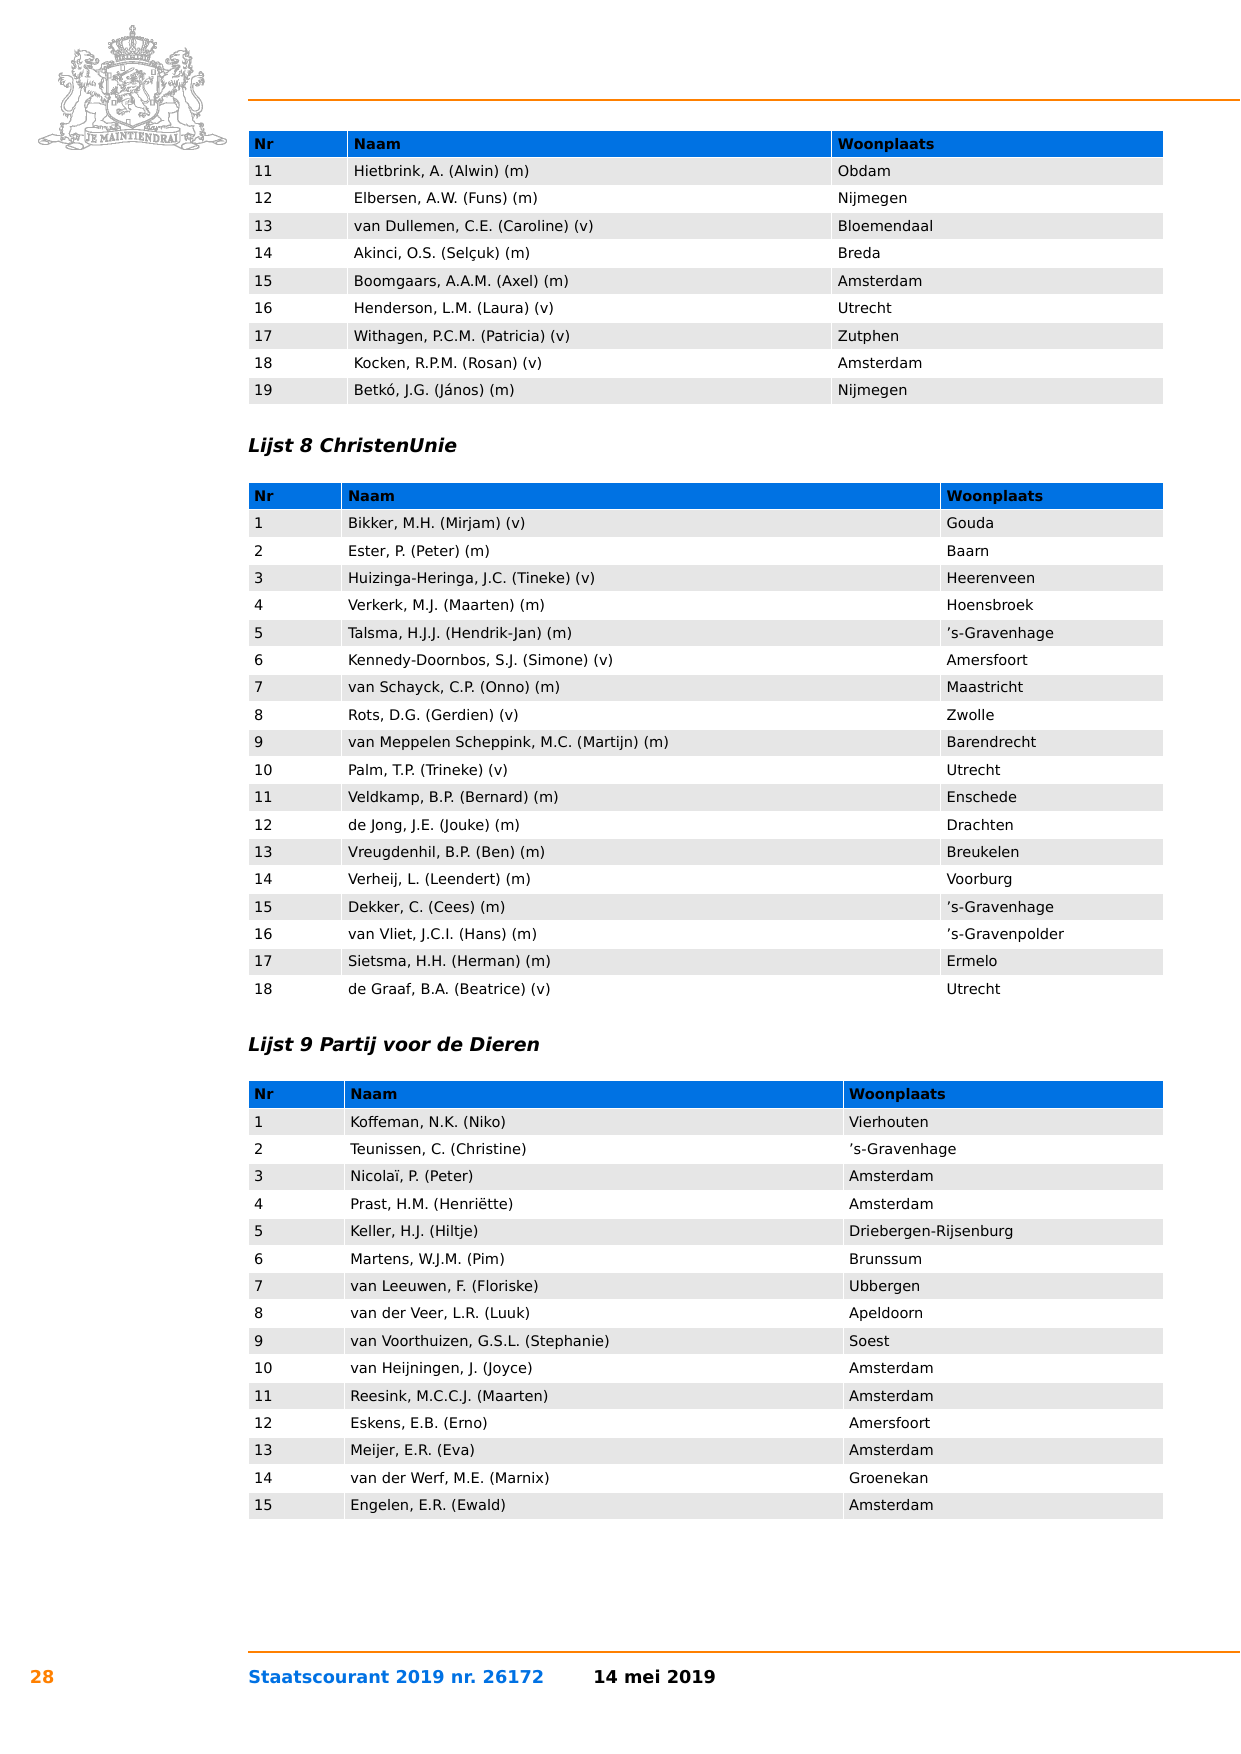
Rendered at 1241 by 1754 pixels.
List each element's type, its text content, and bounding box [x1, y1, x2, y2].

table_cell Betkó, J.G. (János) (m) [348, 378, 831, 404]
table_cell Maastricht [941, 675, 1163, 701]
table_cell 7 [249, 675, 341, 701]
table_cell Amsterdam [832, 350, 1163, 376]
table_cell Ester, P. (Peter) (m) [342, 538, 940, 564]
table_cell Verkerk, M.J. (Maarten) (m) [342, 593, 940, 619]
table_cell Kennedy-Doornbos, S.J. (Simone) (v) [342, 647, 940, 674]
table_cell van Dullemen, C.E. (Caroline) (v) [348, 213, 831, 239]
table_cell 9 [249, 1328, 344, 1354]
table_cell ’s-Gravenhage [941, 894, 1163, 920]
table_cell Amersfoort [844, 1410, 1163, 1437]
table_cell Boomgaars, A.A.M. (Axel) (m) [348, 268, 831, 294]
table_cell Barendrecht [941, 730, 1163, 756]
table_cell Hietbrink, A. (Alwin) (m) [348, 158, 831, 185]
table_cell 3 [249, 565, 341, 591]
table_cell Bloemendaal [832, 213, 1163, 239]
table_cell Amsterdam [844, 1438, 1163, 1464]
table_cell Breukelen [941, 839, 1163, 865]
table_cell van Meppelen Scheppink, M.C. (Martijn) (m) [342, 730, 940, 756]
table_header Woonplaats [844, 1081, 1163, 1108]
table_cell ’s-Gravenpolder [941, 921, 1163, 948]
table_cell 13 [249, 839, 341, 865]
table_cell Voorburg [941, 866, 1163, 893]
table_cell Prast, H.M. (Henriëtte) [345, 1191, 843, 1217]
table_cell Amsterdam [844, 1355, 1163, 1382]
table_cell 2 [249, 1136, 344, 1163]
table_cell Heerenveen [941, 565, 1163, 591]
table_header Nr [249, 483, 341, 509]
table_cell Gouda [941, 510, 1163, 537]
table_cell Nicolaï, P. (Peter) [345, 1164, 843, 1190]
table_cell 14 [249, 1465, 344, 1491]
table_cell van der Werf, M.E. (Marnix) [345, 1465, 843, 1491]
table_cell 17 [249, 323, 347, 349]
table_cell 11 [249, 1383, 344, 1409]
table_cell 2 [249, 538, 341, 564]
table_cell de Jong, J.E. (Jouke) (m) [342, 812, 940, 838]
table_cell Amsterdam [844, 1191, 1163, 1217]
table_cell Groenekan [844, 1465, 1163, 1491]
table_cell Enschede [941, 784, 1163, 811]
table_cell Vierhouten [844, 1109, 1163, 1135]
table_cell Sietsma, H.H. (Herman) (m) [342, 949, 940, 975]
table_cell 18 [249, 976, 341, 1002]
table_cell van Schayck, C.P. (Onno) (m) [342, 675, 940, 701]
table_cell Amsterdam [844, 1383, 1163, 1409]
table_cell Verheij, L. (Leendert) (m) [342, 866, 940, 893]
table_cell Elbersen, A.W. (Funs) (m) [348, 186, 831, 212]
table_header Woonplaats [941, 483, 1163, 509]
subtitle Lijst 8 ChristenUnie [248, 435, 1163, 457]
table_cell Zwolle [941, 702, 1163, 728]
table_cell 15 [249, 894, 341, 920]
table_cell Soest [844, 1328, 1163, 1354]
table_header Nr [249, 131, 347, 157]
table_cell 7 [249, 1273, 344, 1299]
table_cell Driebergen-Rijsenburg [844, 1219, 1163, 1245]
table_cell 13 [249, 213, 347, 239]
table_cell Koffeman, N.K. (Niko) [345, 1109, 843, 1135]
table_cell Obdam [832, 158, 1163, 185]
table_cell Breda [832, 241, 1163, 267]
table_cell 16 [249, 921, 341, 948]
table_cell Eskens, E.B. (Erno) [345, 1410, 843, 1437]
picture [38, 25, 227, 150]
table_cell 5 [249, 1219, 344, 1245]
table_cell Utrecht [941, 976, 1163, 1002]
subtitle Lijst 9 Partij voor de Dieren [248, 1033, 1163, 1055]
table_cell Rots, D.G. (Gerdien) (v) [342, 702, 940, 728]
table_cell 17 [249, 949, 341, 975]
table_cell Amsterdam [844, 1164, 1163, 1190]
table_cell Utrecht [941, 757, 1163, 783]
table_cell 15 [249, 1493, 344, 1519]
table_cell 9 [249, 730, 341, 756]
table_cell ’s-Gravenhage [844, 1136, 1163, 1163]
table_cell Drachten [941, 812, 1163, 838]
table_cell 12 [249, 812, 341, 838]
table_cell Henderson, L.M. (Laura) (v) [348, 295, 831, 322]
table_cell Nijmegen [832, 186, 1163, 212]
table_cell Dekker, C. (Cees) (m) [342, 894, 940, 920]
table_cell 10 [249, 757, 341, 783]
table_cell Utrecht [832, 295, 1163, 322]
table_cell Teunissen, C. (Christine) [345, 1136, 843, 1163]
table_cell Talsma, H.J.J. (Hendrik-Jan) (m) [342, 620, 940, 646]
table_cell van der Veer, L.R. (Luuk) [345, 1301, 843, 1327]
table_cell Baarn [941, 538, 1163, 564]
table_header Naam [348, 131, 831, 157]
table_cell van Vliet, J.C.I. (Hans) (m) [342, 921, 940, 948]
table_cell 3 [249, 1164, 344, 1190]
table_cell 10 [249, 1355, 344, 1382]
table_cell 15 [249, 268, 347, 294]
table_cell Meijer, E.R. (Eva) [345, 1438, 843, 1464]
table_cell Huizinga-Heringa, J.C. (Tineke) (v) [342, 565, 940, 591]
table_cell 13 [249, 1438, 344, 1464]
table_cell Apeldoorn [844, 1301, 1163, 1327]
table_cell 14 [249, 866, 341, 893]
table_header Naam [345, 1081, 843, 1108]
table_cell 12 [249, 1410, 344, 1437]
table_cell 1 [249, 510, 341, 537]
table_cell Palm, T.P. (Trineke) (v) [342, 757, 940, 783]
table_cell ’s-Gravenhage [941, 620, 1163, 646]
table_cell 4 [249, 593, 341, 619]
table_cell Kocken, R.P.M. (Rosan) (v) [348, 350, 831, 376]
table_cell Amsterdam [832, 268, 1163, 294]
table_cell Zutphen [832, 323, 1163, 349]
table_cell 6 [249, 647, 341, 674]
table_cell Nijmegen [832, 378, 1163, 404]
table_header Nr [249, 1081, 344, 1108]
table_cell van Leeuwen, F. (Floriske) [345, 1273, 843, 1299]
table_cell Withagen, P.C.M. (Patricia) (v) [348, 323, 831, 349]
table_cell Martens, W.J.M. (Pim) [345, 1246, 843, 1272]
table_cell Hoensbroek [941, 593, 1163, 619]
table_cell 19 [249, 378, 347, 404]
table_cell van Heijningen, J. (Joyce) [345, 1355, 843, 1382]
table_cell 5 [249, 620, 341, 646]
table_header Naam [342, 483, 940, 509]
table_header Woonplaats [832, 131, 1163, 157]
table_cell 11 [249, 784, 341, 811]
table_cell 14 [249, 241, 347, 267]
table_cell 6 [249, 1246, 344, 1272]
table_cell Amersfoort [941, 647, 1163, 674]
table_cell 12 [249, 186, 347, 212]
table_cell Amsterdam [844, 1493, 1163, 1519]
table_cell Bikker, M.H. (Mirjam) (v) [342, 510, 940, 537]
table_cell Ubbergen [844, 1273, 1163, 1299]
table_cell Reesink, M.C.C.J. (Maarten) [345, 1383, 843, 1409]
table_cell van Voorthuizen, G.S.L. (Stephanie) [345, 1328, 843, 1354]
table_cell Brunssum [844, 1246, 1163, 1272]
table_cell 8 [249, 702, 341, 728]
table_cell 18 [249, 350, 347, 376]
table_cell Veldkamp, B.P. (Bernard) (m) [342, 784, 940, 811]
table_cell 4 [249, 1191, 344, 1217]
table_cell 11 [249, 158, 347, 185]
table_cell Vreugdenhil, B.P. (Ben) (m) [342, 839, 940, 865]
table_cell 16 [249, 295, 347, 322]
table_cell de Graaf, B.A. (Beatrice) (v) [342, 976, 940, 1002]
table_cell Ermelo [941, 949, 1163, 975]
table_cell Keller, H.J. (Hiltje) [345, 1219, 843, 1245]
table_cell Engelen, E.R. (Ewald) [345, 1493, 843, 1519]
table_cell Akinci, O.S. (Selçuk) (m) [348, 241, 831, 267]
table_cell 8 [249, 1301, 344, 1327]
table_cell 1 [249, 1109, 344, 1135]
